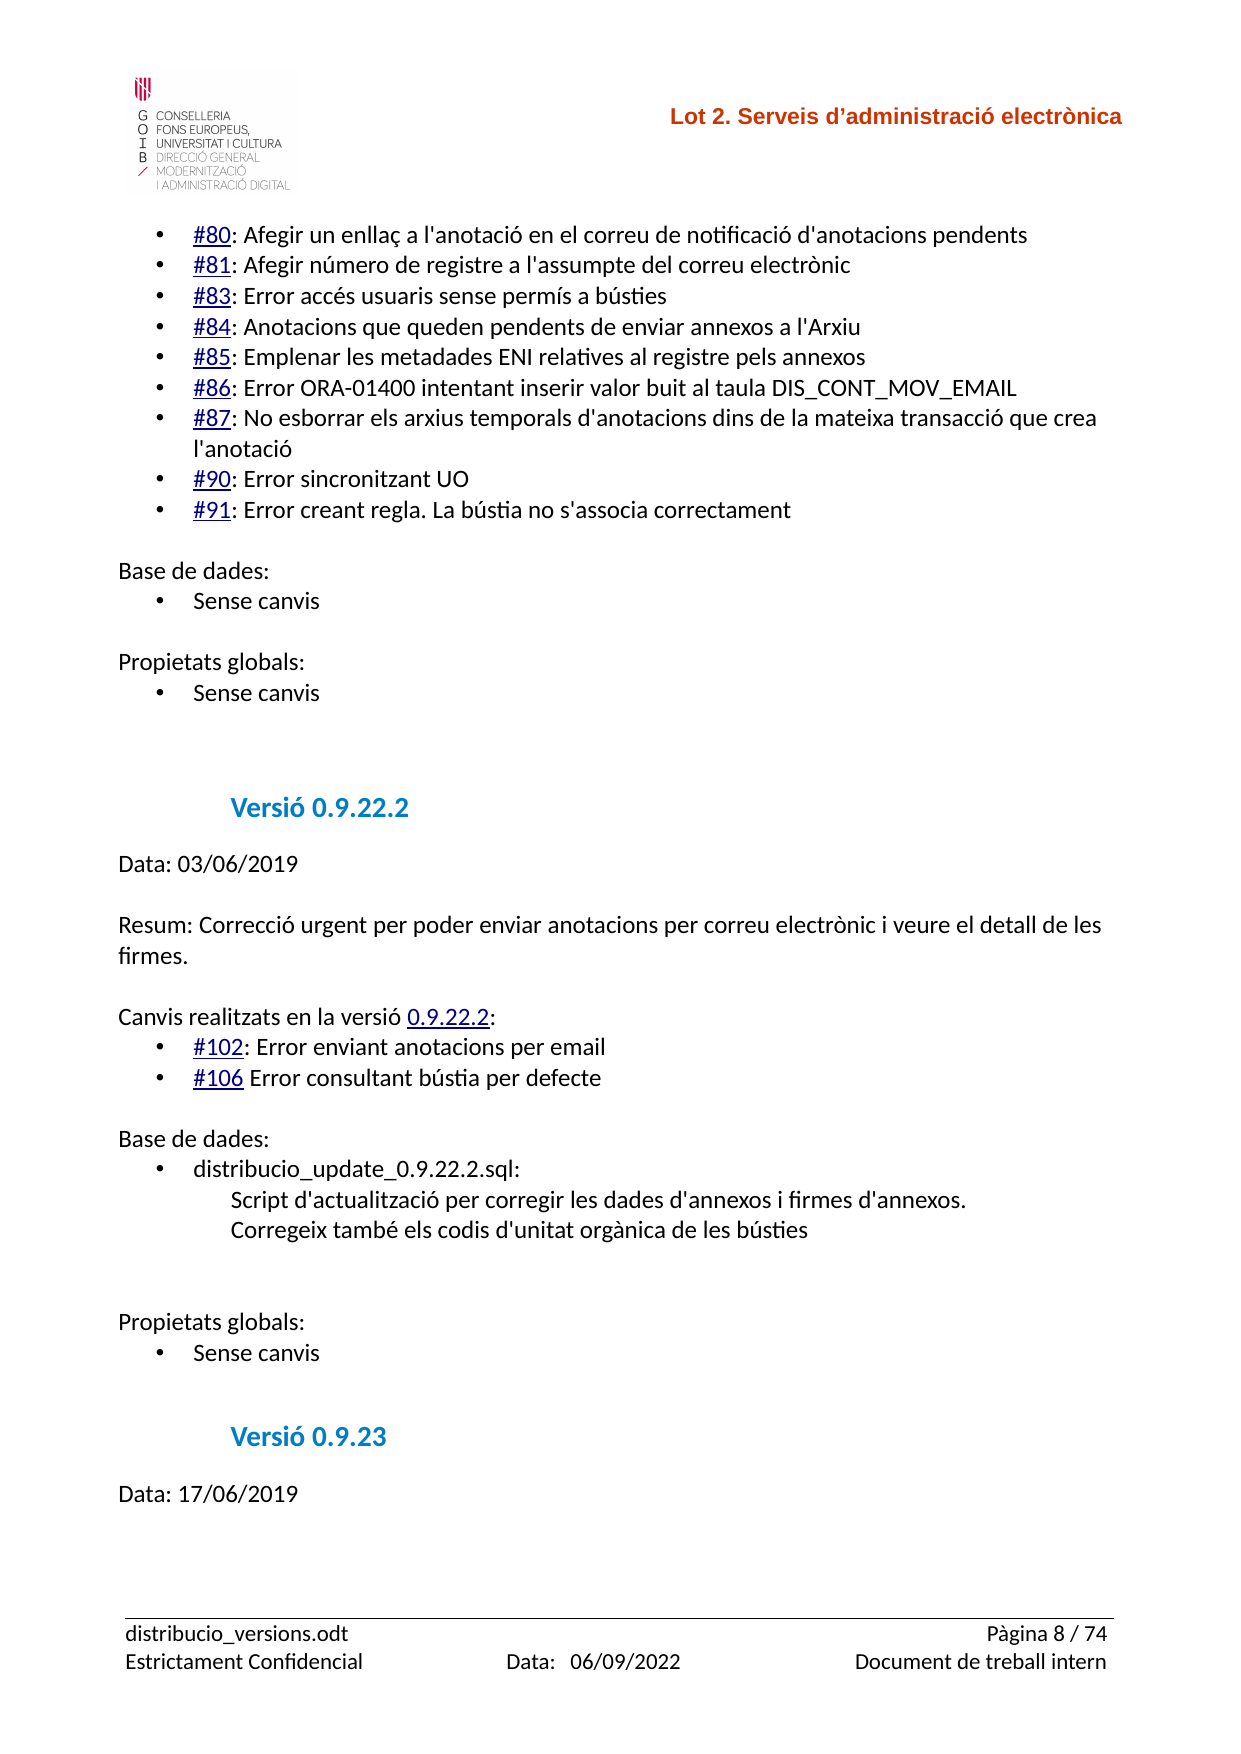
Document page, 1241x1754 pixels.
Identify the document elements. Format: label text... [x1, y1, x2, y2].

list #80: Afegir un enllaç a l'anotació en el correu de notificació d'anotacions pendents [156, 219, 1122, 250]
text Data: 17/06/2019 [118, 1478, 1122, 1508]
list #84: Anotacions que queden pendents de enviar annexos a l'Arxiu [156, 311, 1122, 341]
list #86: Error ORA-01400 intentant inserir valor buit al taula DIS_CONT_MOV_EMAIL [156, 372, 1122, 402]
text Propietats globals: [118, 646, 1122, 677]
list #91: Error creant regla. La bústia no s'associa correctament [156, 494, 1122, 524]
list distribucio_update_0.9.22.2.sql: [156, 1154, 1122, 1184]
list Sense canvis [156, 585, 1122, 616]
subtitle Versió 0.9.22.2 [153, 789, 1122, 825]
text Canvis realitzats en la versió 0.9.22.2: [118, 1001, 1122, 1032]
list #81: Afegir número de registre a l'assumpte del correu electrònic [156, 250, 1122, 280]
list #85: Emplenar les metadades ENI relatives al registre pels annexos [156, 341, 1122, 372]
list Script d'actualització per corregir les dades d'annexos i firmes d'annexos. [193, 1184, 1122, 1215]
list Corregeix també els codis d'unitat orgànica de les bústies [193, 1215, 1122, 1245]
list #83: Error accés usuaris sense permís a bústies [156, 280, 1122, 311]
list Sense canvis [156, 677, 1122, 707]
text Propietats globals: [118, 1306, 1122, 1337]
list Sense canvis [156, 1337, 1122, 1367]
list #106 Error consultant bústia per defecte [156, 1062, 1122, 1093]
list #102: Error enviant anotacions per email [156, 1032, 1122, 1062]
text Resum: Correcció urgent per poder enviar anotacions per correu electrònic i veure el detall de les firmes. [118, 909, 1122, 971]
subtitle Versió 0.9.23 [153, 1418, 1122, 1454]
text Base de dades: [118, 1123, 1122, 1154]
text Base de dades: [118, 555, 1122, 585]
list #90: Error sincronitzant UO [156, 463, 1122, 494]
text Data: 03/06/2019 [118, 848, 1122, 879]
picture [126, 70, 299, 197]
list #87: No esborrar els arxius temporals d'anotacions dins de la mateixa transacció que crea l'anotació [156, 402, 1122, 463]
